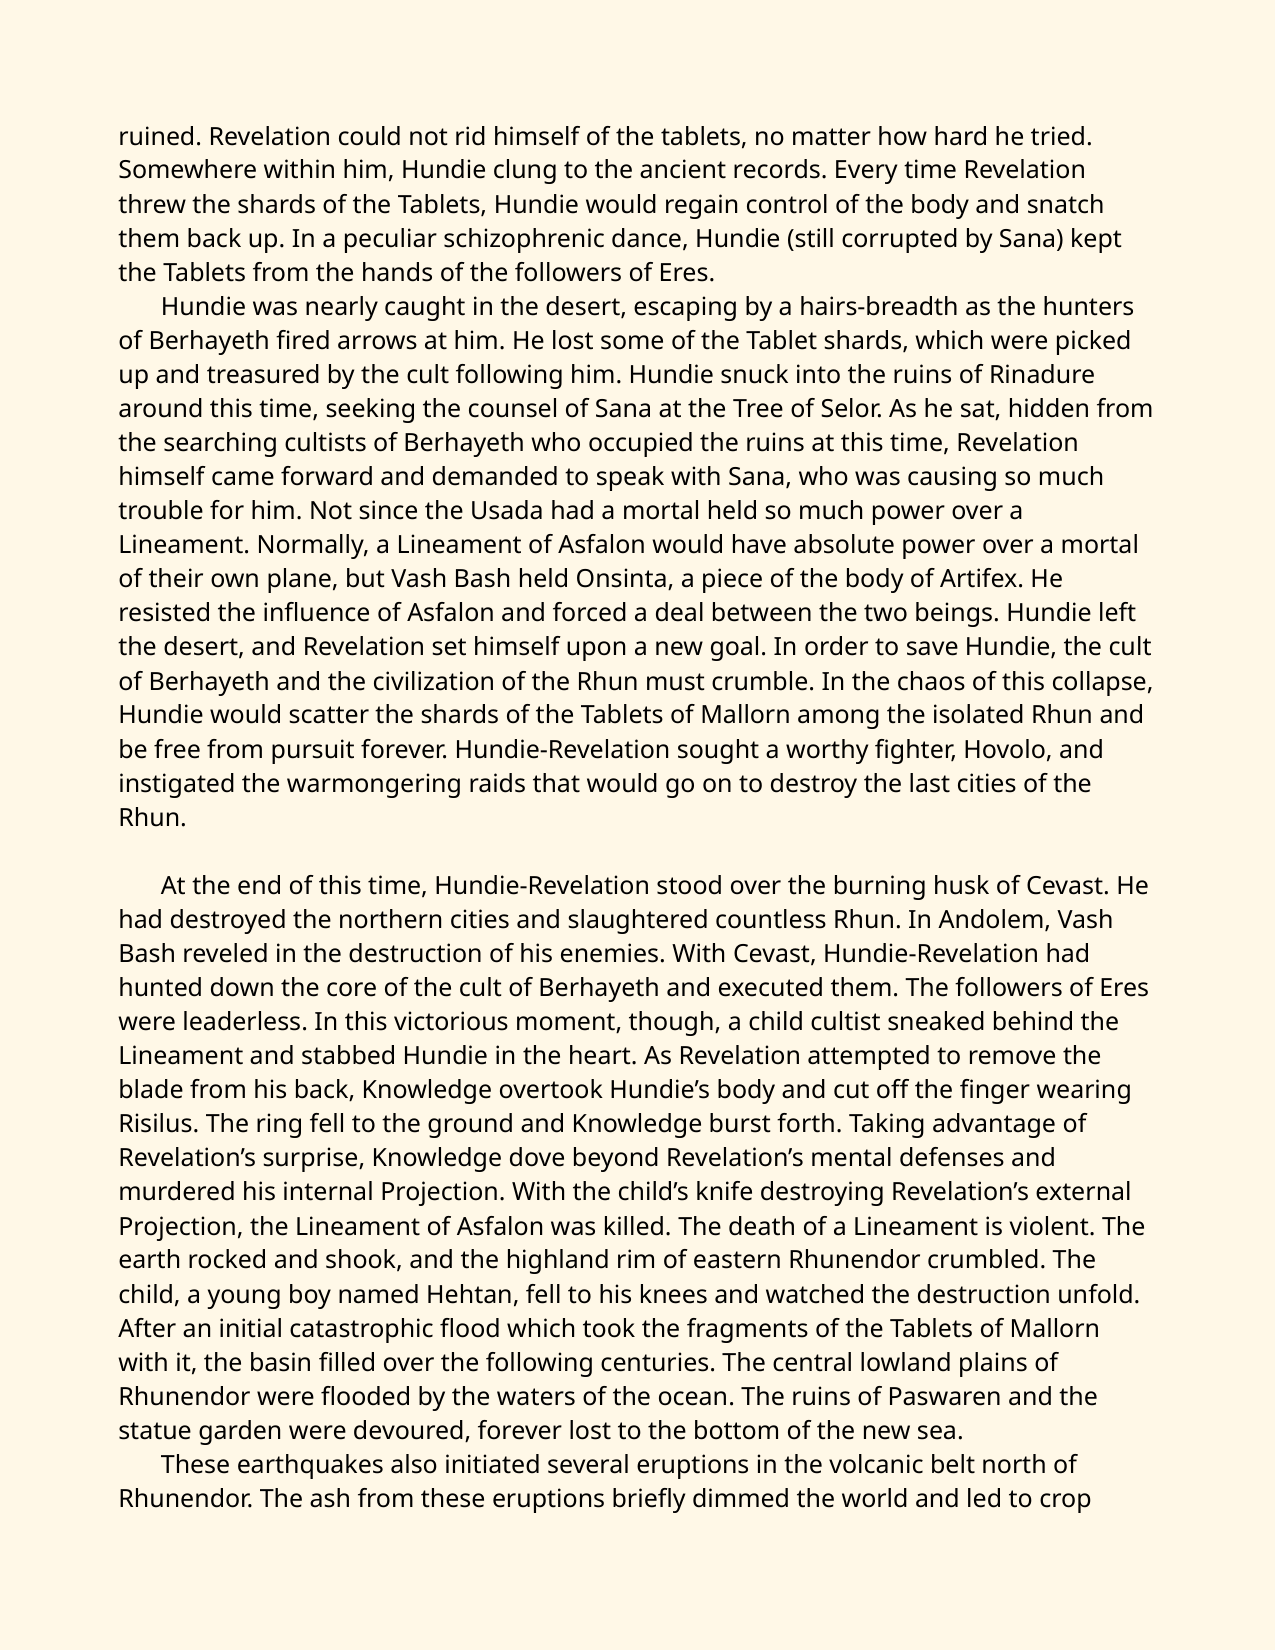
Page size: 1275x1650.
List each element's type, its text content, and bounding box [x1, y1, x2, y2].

text These earthquakes also initiated several eruptions in the volcanic belt north of Rhunendor. The ash from these eruptions briefly dimmed the world and led to crop [118, 1447, 1157, 1515]
text At the end of this time, Hundie-Revelation stood over the burning husk of Cevast. He had destroyed the northern cities and slaughtered countless Rhun. In Andolem, Vash Bash reveled in the destruction of his enemies. With Cevast, Hundie-Revelation had hunted down the core of the cult of Berhayeth and executed them. The followers of Eres were leaderless. In this victorious moment, though, a child cultist sneaked behind the Lineament and stabbed Hundie in the heart. As Revelation attempted to remove the blade from his back, Knowledge overtook Hundie’s body and cut off the finger wearing Risilus. The ring fell to the ground and Knowledge burst forth. Taking advantage of Revelation’s surprise, Knowledge dove beyond Revelation’s mental defenses and murdered his internal Projection. With the child’s knife destroying Revelation’s external Projection, the Lineament of Asfalon was killed. The death of a Lineament is violent. The earth rocked and shook, and the highland rim of eastern Rhunendor crumbled. The child, a young boy named Hehtan, fell to his knees and watched the destruction unfold. After an initial catastrophic flood which took the fragments of the Tablets of Mallorn with it, the basin filled over the following centuries. The central lowland plains of Rhunendor were flooded by the waters of the ocean. The ruins of Paswaren and the statue garden were devoured, forever lost to the bottom of the new sea. [118, 867, 1157, 1447]
text ruined. Revelation could not rid himself of the tablets, no matter how hard he tried. Somewhere within him, Hundie clung to the ancient records. Every time Revelation threw the shards of the Tablets, Hundie would regain control of the body and snatch them back up. In a peculiar schizophrenic dance, Hundie (still corrupted by Sana) kept the Tablets from the hands of the followers of Eres. [118, 118, 1157, 288]
text Hundie was nearly caught in the desert, escaping by a hairs-breadth as the hunters of Berhayeth fired arrows at him. He lost some of the Tablet shards, which were picked up and treasured by the cult following him. Hundie snuck into the ruins of Rinadure around this time, seeking the counsel of Sana at the Tree of Selor. As he sat, hidden from the searching cultists of Berhayeth who occupied the ruins at this time, Revelation himself came forward and demanded to speak with Sana, who was causing so much trouble for him. Not since the Usada had a mortal held so much power over a Lineament. Normally, a Lineament of Asfalon would have absolute power over a mortal of their own plane, but Vash Bash held Onsinta, a piece of the body of Artifex. He resisted the influence of Asfalon and forced a deal between the two beings. Hundie left the desert, and Revelation set himself upon a new goal. In order to save Hundie, the cult of Berhayeth and the civilization of the Rhun must crumble. In the chaos of this collapse, Hundie would scatter the shards of the Tablets of Mallorn among the isolated Rhun and be free from pursuit forever. Hundie-Revelation sought a worthy fighter, Hovolo, and instigated the warmongering raids that would go on to destroy the last cities of the Rhun. [118, 288, 1157, 833]
